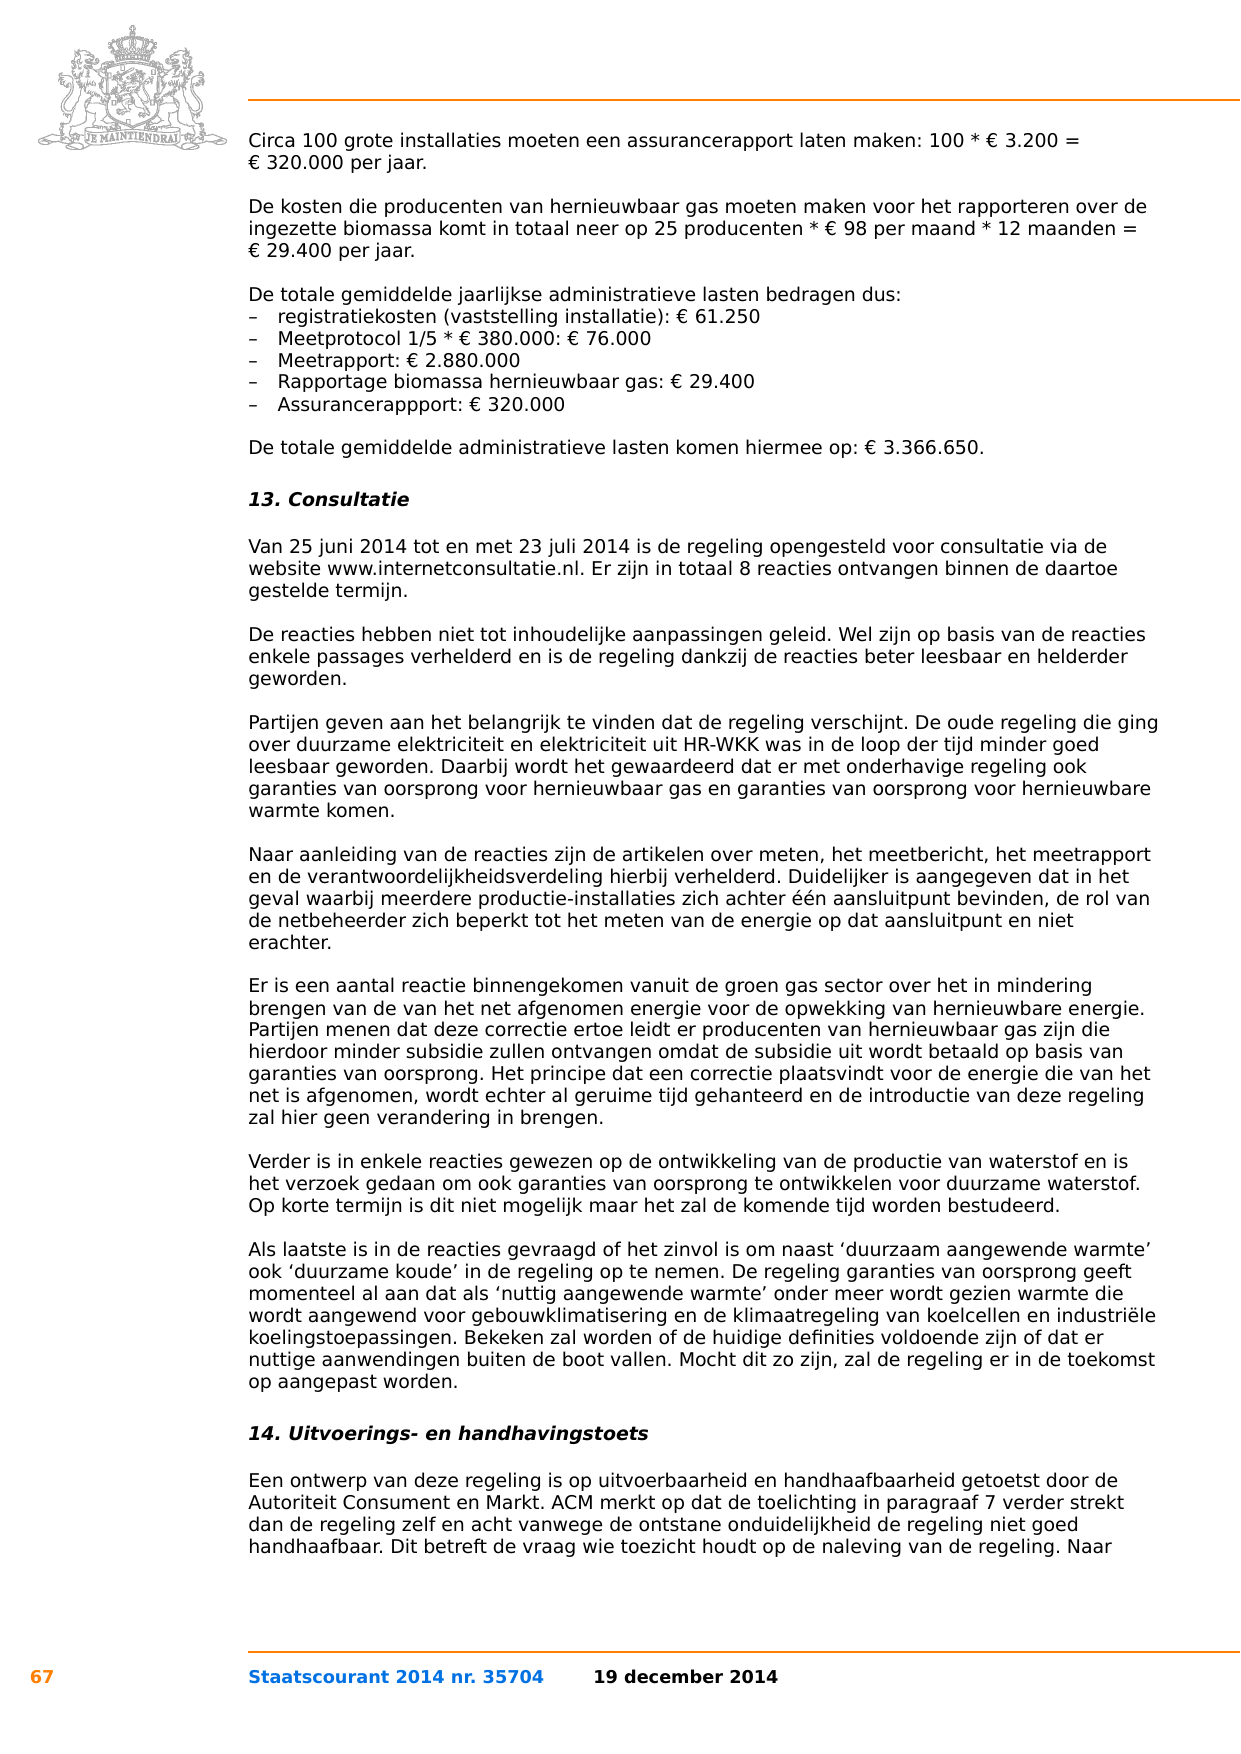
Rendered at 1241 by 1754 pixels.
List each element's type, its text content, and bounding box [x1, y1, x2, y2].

text Circa 100 grote installaties moeten een assurancerapport laten maken: 100 * € 3.200 = € 320.000 per jaar. [248, 130, 1163, 174]
text – Meetrapport: € 2.880.000 [248, 349, 1163, 371]
text Partijen geven aan het belangrijk te vinden dat de regeling verschijnt. De oude regeling die ging over duurzame elektriciteit en elektriciteit uit HR-WKK was in de loop der tijd minder goed leesbaar geworden. Daarbij wordt het gewaardeerd dat er met onderhavige regeling ook garanties van oorsprong voor hernieuwbaar gas en garanties van oorsprong voor hernieuwbare warmte komen. [248, 712, 1163, 822]
text Er is een aantal reactie binnengekomen vanuit de groen gas sector over het in mindering brengen van de van het net afgenomen energie voor de opwekking van hernieuwbare energie. Partijen menen dat deze correctie ertoe leidt er producenten van hernieuwbaar gas zijn die hierdoor minder subsidie zullen ontvangen omdat de subsidie uit wordt betaald op basis van garanties van oorsprong. Het principe dat een correctie plaatsvindt voor de energie die van het net is afgenomen, wordt echter al geruime tijd gehanteerd en de introductie van deze regeling zal hier geen verandering in brengen. [248, 975, 1163, 1129]
text – Rapportage biomassa hernieuwbaar gas: € 29.400 [248, 371, 1163, 393]
text Naar aanleiding van de reacties zijn de artikelen over meten, het meetbericht, het meetrapport en de verantwoordelijkheidsverdeling hierbij verhelderd. Duidelijker is aangegeven dat in het geval waarbij meerdere productie-installaties zich achter één aansluitpunt bevinden, de rol van de netbeheerder zich beperkt tot het meten van de energie op dat aansluitpunt en niet erachter. [248, 844, 1163, 953]
subtitle 14. Uitvoerings- en handhavingstoets [248, 1423, 1163, 1445]
subtitle 13. Consultatie [248, 489, 1163, 511]
picture [38, 25, 227, 150]
text – registratiekosten (vaststelling installatie): € 61.250 [248, 306, 1163, 327]
text Van 25 juni 2014 tot en met 23 juli 2014 is de regeling opengesteld voor consultatie via de website www.internetconsultatie.nl. Er zijn in totaal 8 reacties ontvangen binnen de daartoe gestelde termijn. [248, 536, 1163, 602]
text Als laatste is in de reacties gevraagd of het zinvol is om naast ‘duurzaam aangewende warmte’ ook ‘duurzame koude’ in de regeling op te nemen. De regeling garanties van oorsprong geeft momenteel al aan dat als ‘nuttig aangewende warmte’ onder meer wordt gezien warmte die wordt aangewend voor gebouwklimatisering en de klimaatregeling van koelcellen en industriële koelingstoepassingen. Bekeken zal worden of de huidige definities voldoende zijn of dat er nuttige aanwendingen buiten de boot vallen. Mocht dit zo zijn, zal de regeling er in de toekomst op aangepast worden. [248, 1239, 1163, 1393]
text De totale gemiddelde jaarlijkse administratieve lasten bedragen dus: [248, 283, 1163, 306]
text De kosten die producenten van hernieuwbaar gas moeten maken voor het rapporteren over de ingezette biomassa komt in totaal neer op 25 producenten * € 98 per maand * 12 maanden = € 29.400 per jaar. [248, 196, 1163, 262]
text – Meetprotocol 1/5 * € 380.000: € 76.000 [248, 327, 1163, 349]
text De reacties hebben niet tot inhoudelijke aanpassingen geleid. Wel zijn op basis van de reacties enkele passages verhelderd en is de regeling dankzij de reacties beter leesbaar en helderder geworden. [248, 624, 1163, 690]
text Verder is in enkele reacties gewezen op de ontwikkeling van de productie van waterstof en is het verzoek gedaan om ook garanties van oorsprong te ontwikkelen voor duurzame waterstof. Op korte termijn is dit niet mogelijk maar het zal de komende tijd worden bestudeerd. [248, 1151, 1163, 1217]
text Een ontwerp van deze regeling is op uitvoerbaarheid en handhaafbaarheid getoetst door de Autoriteit Consument en Markt. ACM merkt op dat de toelichting in paragraaf 7 verder strekt dan de regeling zelf en acht vanwege de ontstane onduidelijkheid de regeling niet goed handhaafbaar. Dit betreft de vraag wie toezicht houdt op de naleving van de regeling. Naar [248, 1470, 1163, 1558]
text De totale gemiddelde administratieve lasten komen hiermee op: € 3.366.650. [248, 437, 1163, 459]
text – Assurancerappport: € 320.000 [248, 393, 1163, 415]
